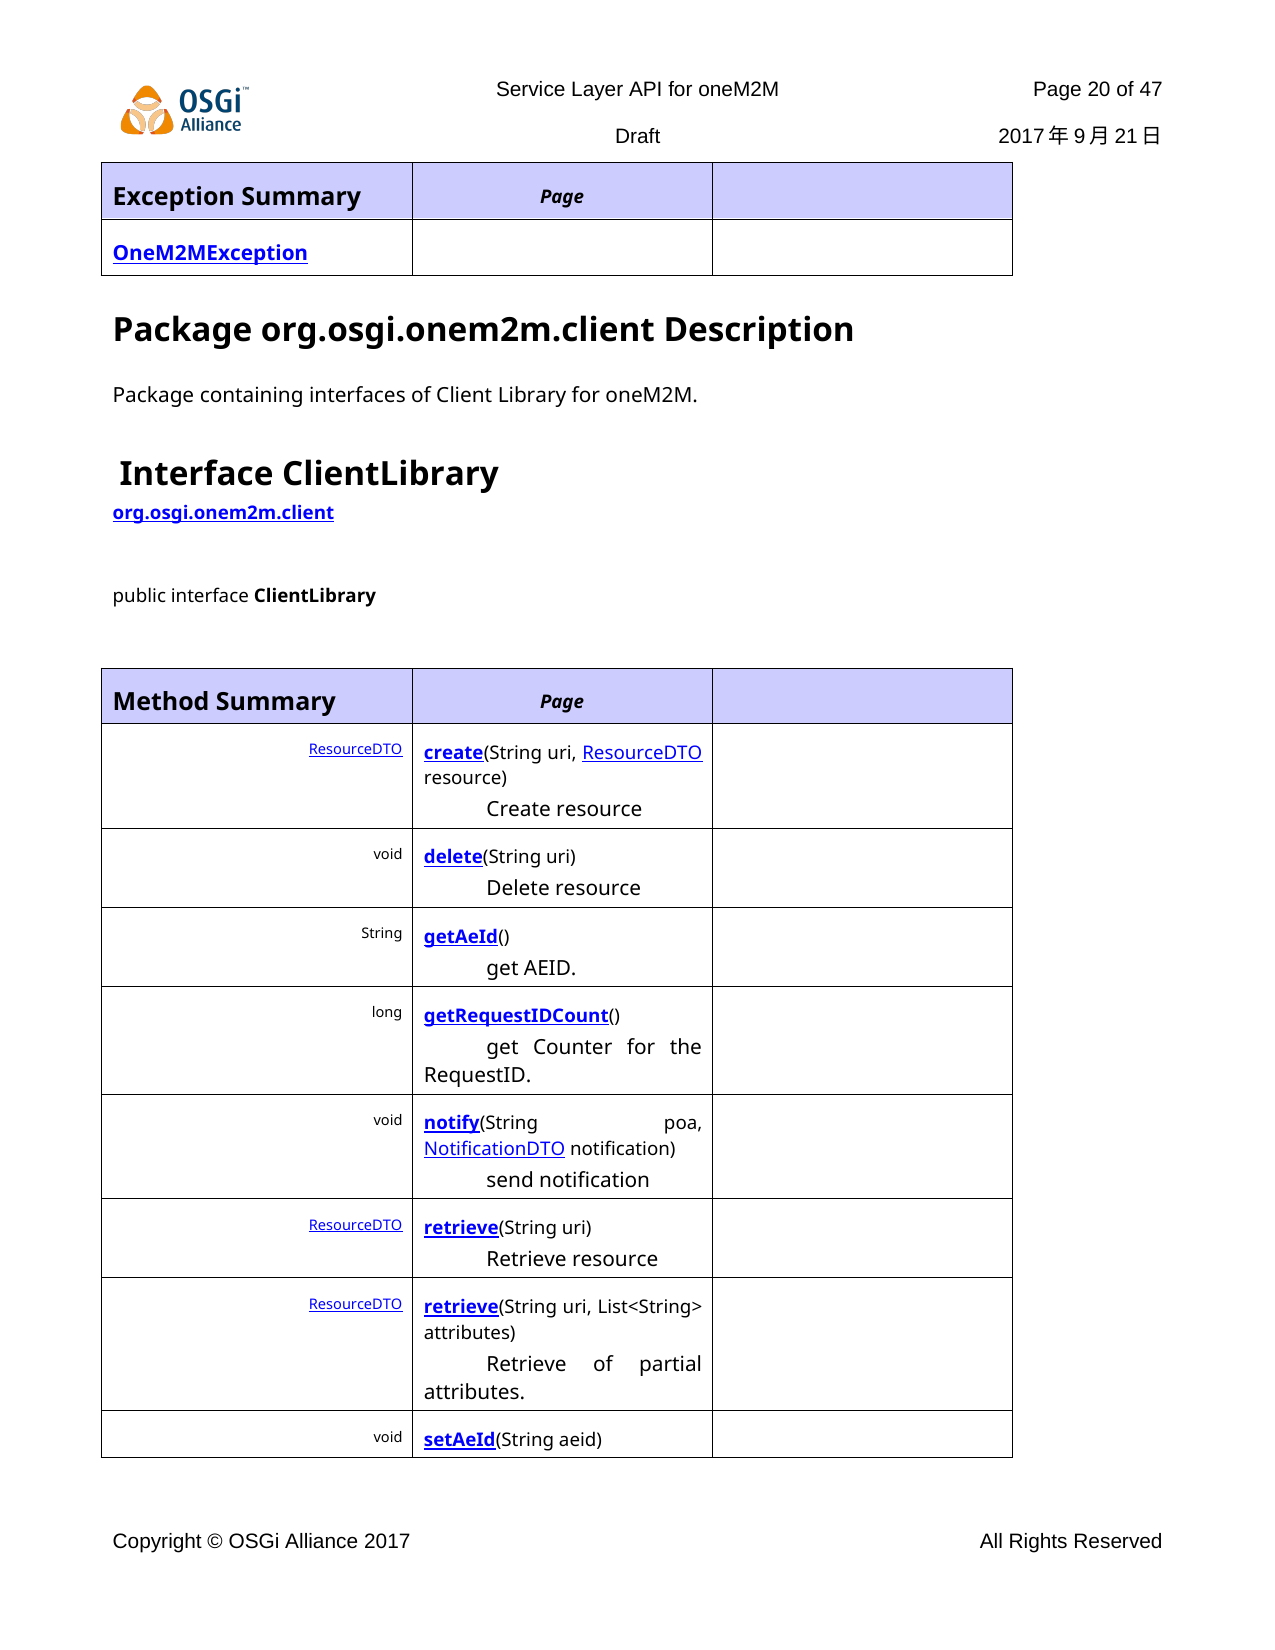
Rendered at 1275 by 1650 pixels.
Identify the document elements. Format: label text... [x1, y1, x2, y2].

table_cell [713, 220, 1012, 275]
text Interface ClientLibrary [119, 450, 1156, 496]
table_cell [413, 220, 712, 275]
text Package containing interfaces of Client Library for oneM2M. [112, 380, 1162, 408]
table_cell OneM2MException [102, 220, 412, 275]
table_cell [713, 829, 1012, 907]
table_cell [713, 1095, 1012, 1198]
table_header [713, 669, 1012, 723]
table_cell [713, 724, 1012, 827]
table_cell ResourceDTO [102, 1199, 412, 1277]
text public interface ClientLibrary [112, 583, 1162, 608]
table_cell ResourceDTO [102, 1278, 412, 1410]
table_header Method Summary [102, 669, 412, 723]
table_cell void [102, 829, 412, 907]
table_cell void [102, 1411, 412, 1457]
table_cell setAeId(String aeid) [413, 1411, 712, 1457]
table_cell retrieve(String uri, List<String> attributes) Retrieve of partial attributes. [413, 1278, 712, 1410]
text org.osgi.onem2m.client [112, 499, 1162, 525]
table_cell [713, 1411, 1012, 1457]
table_header Exception Summary [102, 163, 412, 218]
table_cell delete(String uri) Delete resource [413, 829, 712, 907]
table_header Page [413, 669, 712, 723]
table_cell long [102, 987, 412, 1093]
table_cell [713, 1199, 1012, 1277]
table_cell ResourceDTO [102, 724, 412, 827]
table_cell create(String uri, ResourceDTO resource) Create resource [413, 724, 712, 827]
table_cell notify(String poa, NotificationDTO notification) send notification [413, 1095, 712, 1198]
table_cell retrieve(String uri) Retrieve resource [413, 1199, 712, 1277]
table_cell getAeId() get AEID. [413, 908, 712, 986]
table_cell void [102, 1095, 412, 1198]
text Package org.osgi.onem2m.client Description [112, 306, 1162, 351]
table_header Page [413, 163, 712, 218]
table_cell [713, 908, 1012, 986]
picture [113, 78, 257, 142]
table_header [713, 163, 1012, 218]
table_cell [713, 987, 1012, 1093]
table_cell String [102, 908, 412, 986]
table_cell getRequestIDCount() get Counter for the RequestID. [413, 987, 712, 1093]
table_cell [713, 1278, 1012, 1410]
